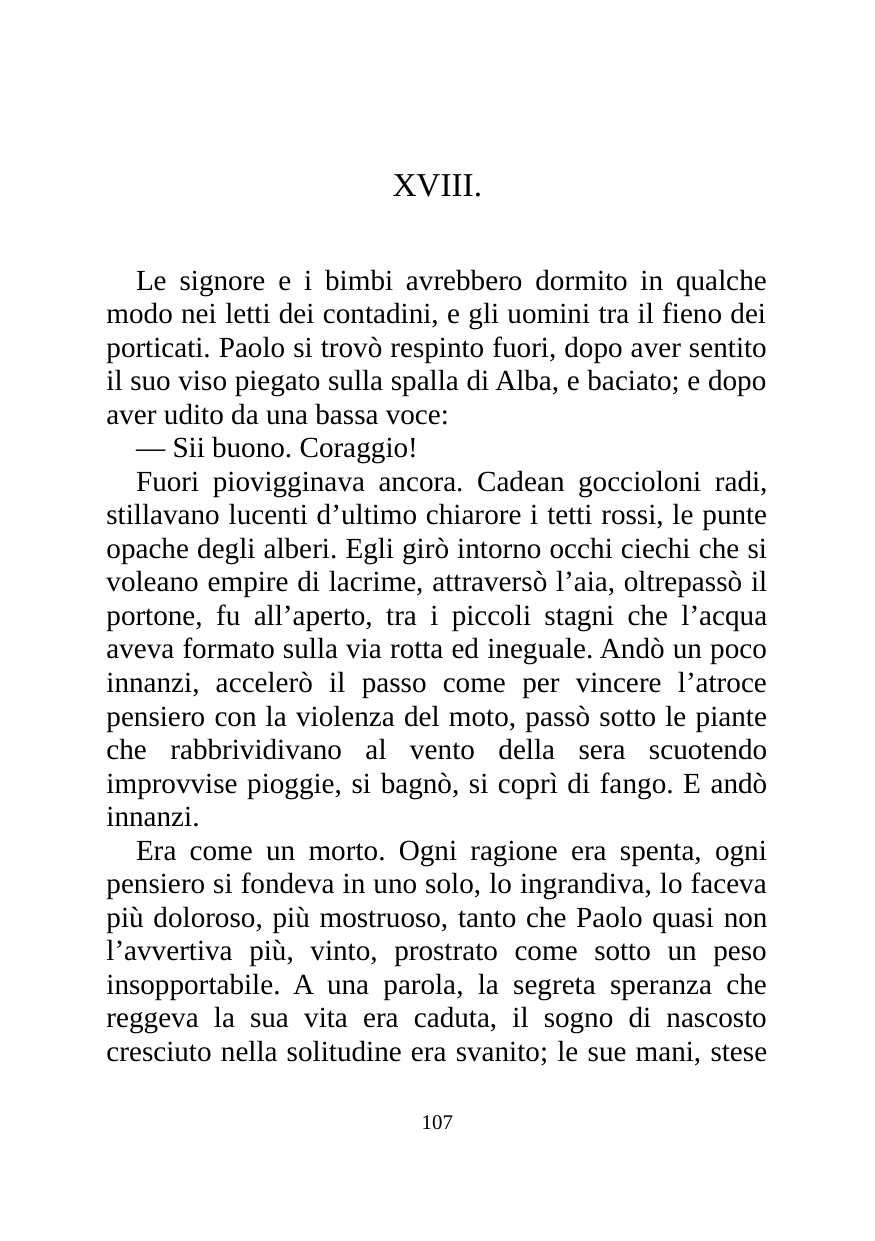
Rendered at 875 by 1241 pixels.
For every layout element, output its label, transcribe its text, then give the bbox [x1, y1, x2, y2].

text Le signore e i bimbi avrebbero dormito in qualche modo nei letti dei contadini, e gli uomini tra il fieno dei porticati. Paolo si trovò respinto fuori, dopo aver sentito il suo viso piegato sulla spalla di Alba, e baciato; e dopo aver udito da una bassa voce: [106, 263, 768, 430]
text Era come un morto. Ogni ragione era spenta, ogni pensiero si fondeva in uno solo, lo ingrandiva, lo faceva più doloroso, più mostruoso, tanto che Paolo quasi non l’avvertiva più, vinto, prostrato come sotto un peso insopportabile. A una parola, la segreta speranza che reggeva la sua vita era caduta, il sogno di nascosto cresciuto nella solitudine era svanito; le sue mani, stese [106, 833, 768, 1068]
text Fuori piovigginava ancora. Cadean goccioloni radi, stillavano lucenti d’ultimo chiarore i tetti rossi, le punte opache degli alberi. Egli girò intorno occhi ciechi che si voleano empire di lacrime, attraversò l’aia, oltrepassò il portone, fu all’aperto, tra i piccoli stagni che l’acqua aveva formato sulla via rotta ed ineguale. Andò un poco innanzi, accelerò il passo come per vincere l’atroce pensiero con la violenza del moto, passò sotto le piante che rabbrividivano al vento della sera scuotendo improvvise pioggie, si bagnò, si coprì di fango. E andò innanzi. [106, 464, 768, 833]
subtitle XVIII. [106, 165, 768, 204]
text — Sii buono. Coraggio! [106, 430, 768, 464]
